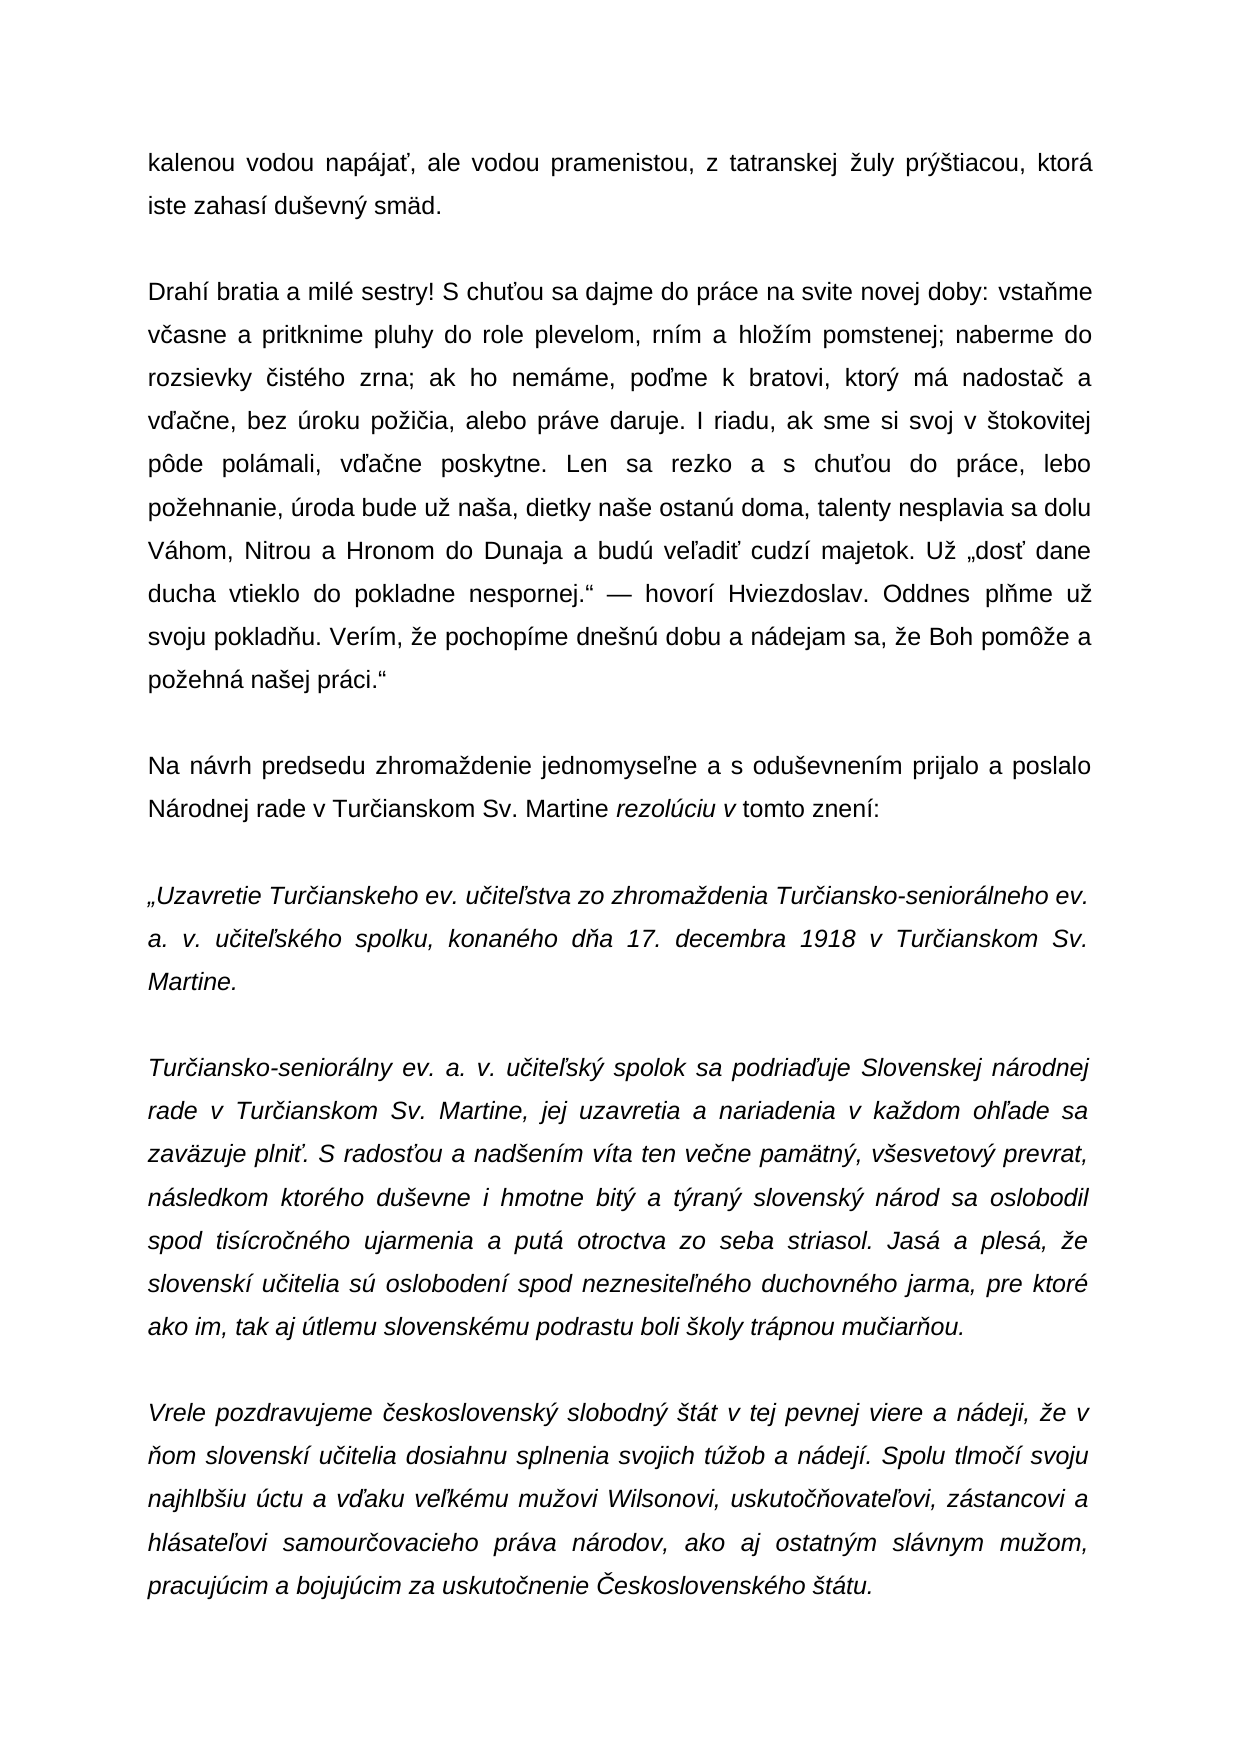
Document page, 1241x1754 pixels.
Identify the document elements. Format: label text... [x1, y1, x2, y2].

text Drahí bratia a milé sestry! S chuťou sa dajme do práce na svite novej doby: vstaňme včasne a pritknime pluhy do role plevelom, rním a hložím pomstenej; naberme do rozsievky čistého zrna; ak ho nemáme, poďme k bratovi, ktorý má nadostač a vďačne, bez úroku požičia, alebo práve daruje. I riadu, ak sme si svoj v štokovitej pôde polámali, vďačne poskytne. Len sa rezko a s chuťou do práce, lebo požehnanie, úroda bude už naša, dietky naše ostanú doma, talenty nesplavia sa dolu Váhom, Nitrou a Hronom do Dunaja a budú veľadiť cudzí majetok. Už „dosť dane ducha vtieklo do pokladne nespornej.“ — hovorí Hviezdoslav. Oddnes plňme už svoju pokladňu. Verím, že pochopíme dnešnú dobu a nádejam sa, že Boh pomôže a požehná našej práci.“ [148, 277, 1093, 694]
text Turčiansko-seniorálny ev. a. v. učiteľský spolok sa podriaďuje Slovenskej národnej rade v Turčianskom Sv. Martine, jej uzavretia a nariadenia v každom ohľade sa zaväzuje plniť. S radosťou a nadšením víta ten večne pamätný, všesvetový prevrat, následkom ktorého duševne i hmotne bitý a týraný slovenský národ sa oslobodil spod tisícročného ujarmenia a putá otroctva zo seba striasol. Jasá a plesá, že slovenskí učitelia sú oslobodení spod neznesiteľného duchovného jarma, pre ktoré ako im, tak aj útlemu slovenskému podrastu boli školy trápnou mučiarňou. [148, 1053, 1093, 1341]
text Na návrh predsedu zhromaždenie jednomyseľne a s oduševnením prijalo a poslalo Národnej rade v Turčianskom Sv. Martine rezolúciu v tomto znení: [148, 751, 1093, 823]
text kalenou vodou napájať, ale vodou pramenistou, z tatranskej žuly prýštiacou, ktorá iste zahasí duševný smäd. [148, 148, 1093, 219]
text Vrele pozdravujeme československý slobodný štát v tej pevnej viere a nádeji, že v ňom slovenskí učitelia dosiahnu splnenia svojich túžob a nádejí. Spolu tlmočí svoju najhlbšiu úctu a vďaku veľkému mužovi Wilsonovi, uskutočňovateľovi, zástancovi a hlásateľovi samourčovacieho práva národov, ako aj ostatným slávnym mužom, pracujúcim a bojujúcim za uskutočnenie Československého štátu. [148, 1398, 1093, 1599]
text „Uzavretie Turčianskeho ev. učiteľstva zo zhromaždenia Turčiansko-seniorálneho ev. a. v. učiteľského spolku, konaného dňa 17. decembra 1918 v Turčianskom Sv. Martine. [148, 881, 1093, 996]
